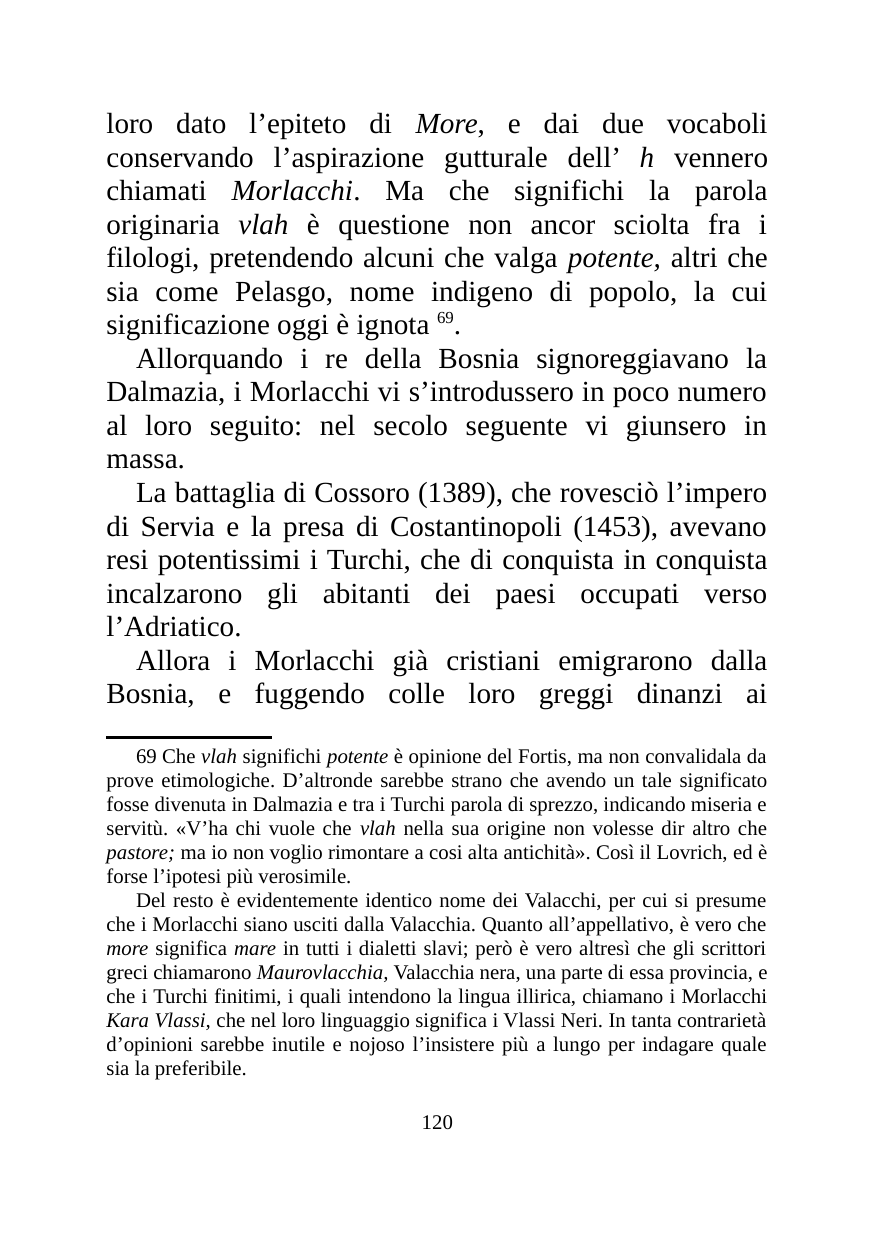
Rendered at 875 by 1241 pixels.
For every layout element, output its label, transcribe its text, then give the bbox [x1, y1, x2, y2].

text loro dato l’epiteto di More, e dai due vocaboli conservando l’aspirazione gutturale dell’ h vennero chiamati Morlacchi. Ma che significhi la parola originaria vlah è questione non ancor sciolta fra i filologi, pretendendo alcuni che valga potente, altri che sia come Pelasgo, nome indigeno di popolo, la cui significazione oggi è ignota . [106, 106, 768, 341]
text La battaglia di Cossoro (1389), che rovesciò l’impero di Servia e la presa di Costantinopoli (1453), avevano resi potentissimi i Turchi, che di conquista in conquista incalzarono gli abitanti dei paesi occupati verso l’Adriatico. [106, 475, 768, 643]
text Che vlah significhi potente è opinione del Fortis, ma non convalidala da prove etimologiche. D’altronde sarebbe strano che avendo un tale significato fosse divenuta in Dalmazia e tra i Turchi parola di sprezzo, indicando miseria e servitù. «V’ha chi vuole che vlah nella sua origine non volesse dir altro che pastore; ma io non voglio rimontare a cosi alta antichità». Così il Lovrich, ed è forse l’ipotesi più verosimile. [106, 743, 768, 888]
text Del resto è evidentemente identico nome dei Valacchi, per cui si presume che i Morlacchi siano usciti dalla Valacchia. Quanto all’appellativo, è vero che more significa mare in tutti i dialetti slavi; però è vero altresì che gli scrittori greci chiamarono Maurovlacchia, Valacchia nera, una parte di essa provincia, e che i Turchi finitimi, i quali intendono la lingua illirica, chiamano i Morlacchi Kara Vlassi, che nel loro linguaggio significa i Vlassi Neri. In tanta contrarietà d’opinioni sarebbe inutile e nojoso l’insistere più a lungo per indagare quale sia la preferibile. [106, 888, 768, 1080]
text Allorquando i re della Bosnia signoreggiavano la Dalmazia, i Morlacchi vi s’introdussero in poco numero al loro seguito: nel secolo seguente vi giunsero in massa. [106, 341, 768, 475]
text Allora i Morlacchi già cristiani emigrarono dalla Bosnia, e fuggendo colle loro greggi dinanzi ai [106, 643, 768, 710]
